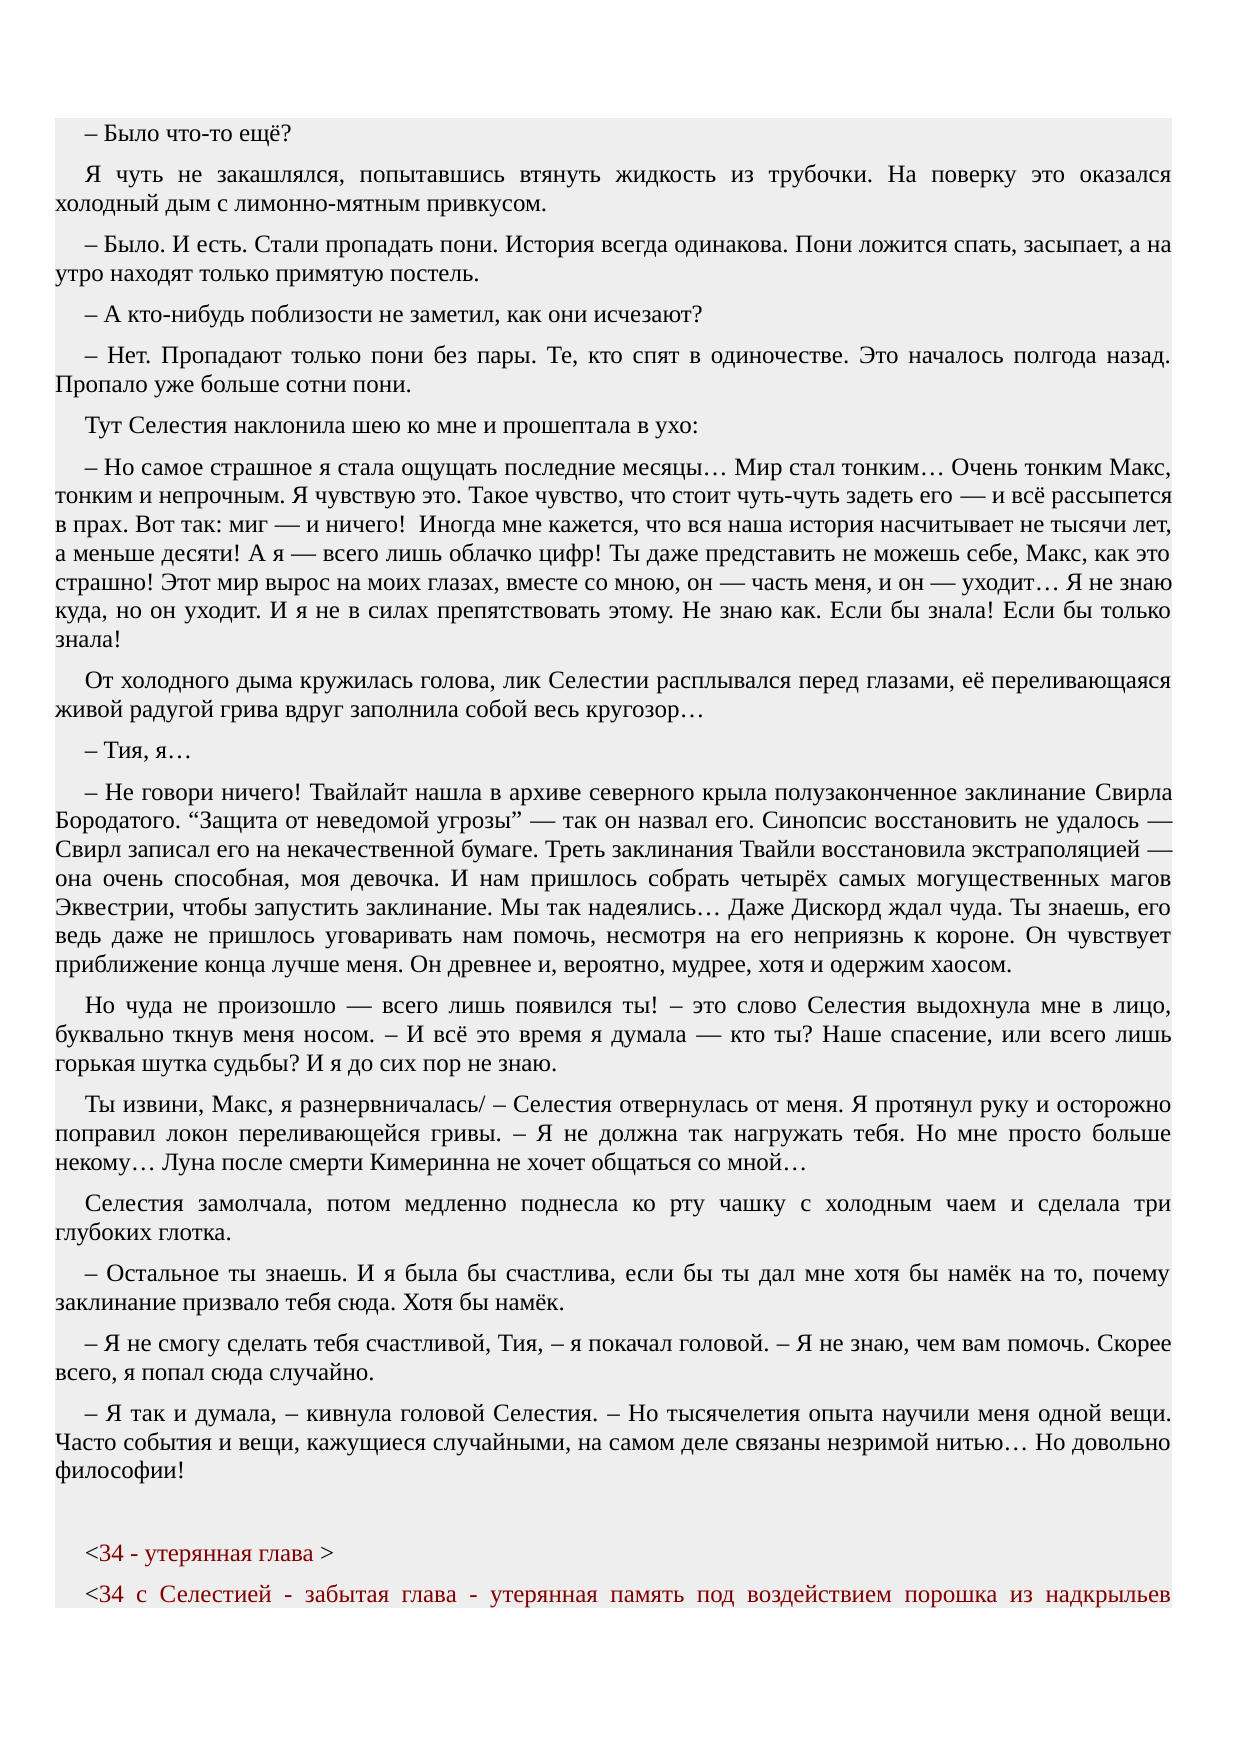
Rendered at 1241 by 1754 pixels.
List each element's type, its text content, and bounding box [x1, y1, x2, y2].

text От холодного дыма кружилась голова, лик Селестии расплывался перед глазами, её переливающаяся живой радугой грива вдруг заполнила собой весь кругозор… [55, 666, 1172, 723]
text – Нет. Пропадают только пони без пары. Те, кто спят в одиночестве. Это началось полгода назад. Пропало уже больше сотни пони. [55, 341, 1172, 398]
text Я чуть не закашлялся, попытавшись втянуть жидкость из трубочки. На поверку это оказался холодный дым с лимонно-мятным привкусом. [55, 159, 1172, 217]
text <34 с Селестией - забытая глава - утерянная память под воздействием порошка из надкрыльев [55, 1579, 1172, 1608]
text <34 - утерянная глава > [55, 1538, 1172, 1567]
text Ты извини, Макс, я разнервничалась/ – Селестия отвернулась от меня. Я протянул руку и осторожно поправил локон переливающейся гривы. – Я не должна так нагружать тебя. Но мне просто больше некому… Луна после смерти Кимеринна не хочет общаться со мной… [55, 1089, 1172, 1176]
text Но чуда не произошло — всего лишь появился ты! – это слово Селестия выдохнула мне в лицо, буквально ткнув меня носом. – И всё это время я думала — кто ты? Наше спасение, или всего лишь горькая шутка судьбы? И я до сих пор не знаю. [55, 991, 1172, 1077]
text – Было что-то ещё? [55, 118, 1172, 147]
text – Было. И есть. Стали пропадать пони. История всегда одинакова. Пони ложится спать, засыпает, а на утро находят только примятую постель. [55, 229, 1172, 287]
text – Остальное ты знаешь. И я была бы счастлива, если бы ты дал мне хотя бы намёк на то, почему заклинание призвало тебя сюда. Хотя бы намёк. [55, 1258, 1172, 1316]
text – А кто-нибудь поблизости не заметил, как они исчезают? [55, 299, 1172, 328]
text – Я так и думала, – кивнула головой Селестия. – Но тысячелетия опыта научили меня одной вещи. Часто события и вещи, кажущиеся случайными, на самом деле связаны незримой нитью… Но довольно философии! [55, 1398, 1172, 1484]
text – Я не смогу сделать тебя счастливой, Тия, – я покачал головой. – Я не знаю, чем вам помочь. Скорее всего, я попал сюда случайно. [55, 1328, 1172, 1386]
text Тут Селестия наклонила шею ко мне и прошептала в ухо: [55, 411, 1172, 439]
text Селестия замолчала, потом медленно поднесла ко рту чашку с холодным чаем и сделала три глубоких глотка. [55, 1188, 1172, 1246]
text – Но самое страшное я стала ощущать последние месяцы… Мир стал тонким… Очень тонким Макс, тонким и непрочным. Я чувствую это. Такое чувство, что стоит чуть-чуть задеть его — и всё рассыпется в прах. Вот так: миг — и ничего! Иногда мне кажется, что вся наша история насчитывает не тысячи лет, а меньше десяти! А я — всего лишь облачко цифр! Ты даже представить не можешь себе, Макс, как это страшно! Этот мир вырос на моих глазах, вместе со мною, он — часть меня, и он — уходит… Я не знаю куда, но он уходит. И я не в силах препятствовать этому. Не знаю как. Если бы знала! Если бы только знала! [55, 452, 1172, 653]
text – Не говори ничего! Твайлайт нашла в архиве северного крыла полузаконченное заклинание Cвирла Бородатого. “Защита от неведомой угрозы” — так он назвал его. Синопсис восстановить не удалось — Свирл записал его на некачественной бумаге. Треть заклинания Твайли восстановила экстраполяцией — она очень способная, моя девочка. И нам пришлось собрать четырёх самых могущественных магов Эквестрии, чтобы запустить заклинание. Мы так надеялись… Даже Дискорд ждал чуда. Ты знаешь, его ведь даже не пришлось уговаривать нам помочь, несмотря на его неприязнь к короне. Он чувствует приближение конца лучше меня. Он древнее и, вероятно, мудрее, хотя и одержим хаосом. [55, 777, 1172, 978]
text – Тия, я… [55, 736, 1172, 764]
